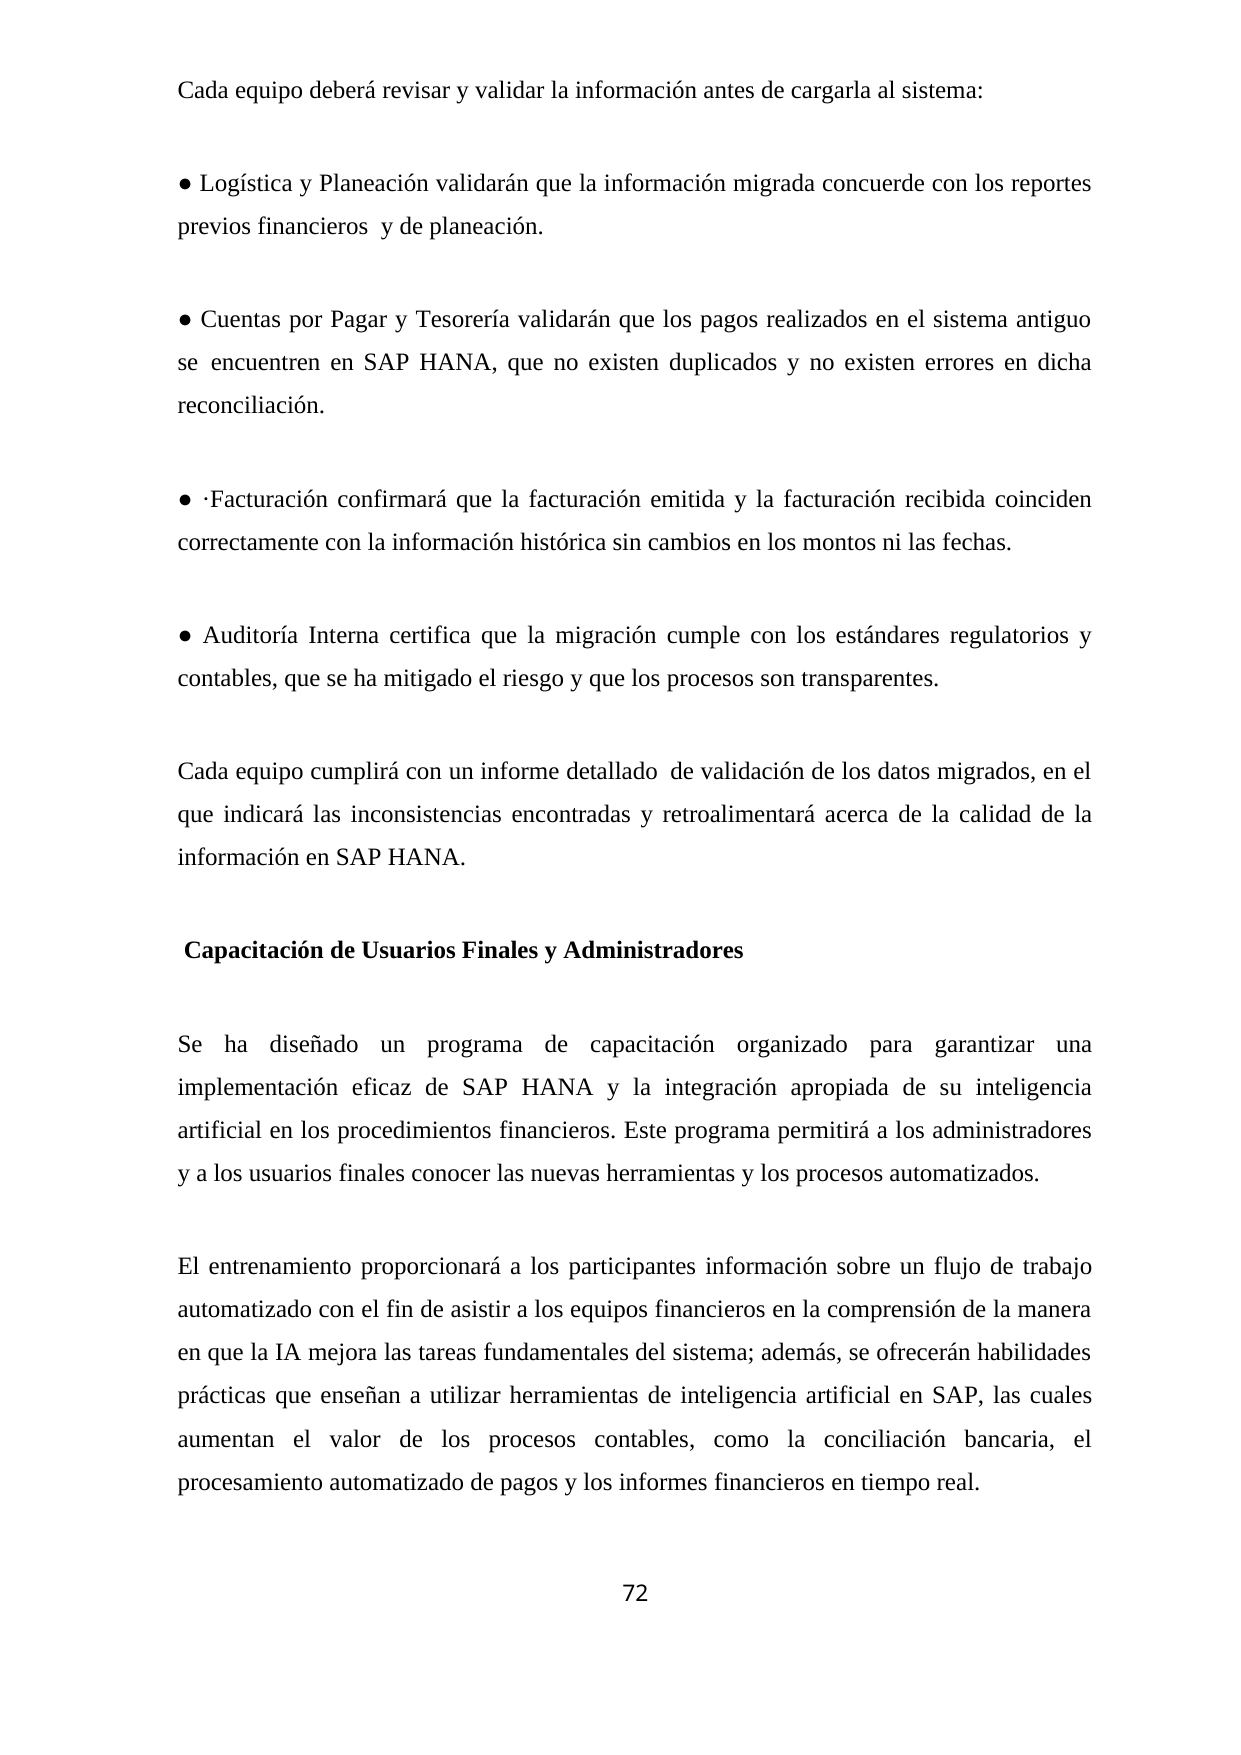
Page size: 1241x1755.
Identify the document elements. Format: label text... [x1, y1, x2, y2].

text ● Logística y Planeación validarán que la información migrada concuerde con los reportes previos financieros y de planeación. [177, 168, 1093, 240]
text Capacitación de Usuarios Finales y Administradores [177, 936, 1093, 964]
text Cada equipo deberá revisar y validar la información antes de cargarla al sistema: [177, 75, 1093, 104]
text ● Cuentas por Pagar y Tesorería validarán que los pagos realizados en el sistema antiguo se encuentren en SAP HANA, que no existen duplicados y no existen errores en dicha reconciliación. [177, 304, 1093, 419]
text ● ·Facturación confirmará que la facturación emitida y la facturación recibida coinciden correctamente con la información histórica sin cambios en los montos ni las fechas. [177, 484, 1093, 556]
text Cada equipo cumplirá con un informe detallado de validación de los datos migrados, en el que indicará las inconsistencias encontradas y retroalimentará acerca de la calidad de la información en SAP HANA. [177, 756, 1093, 871]
text ● Auditoría Interna certifica que la migración cumple con los estándares regulatorios y contables, que se ha mitigado el riesgo y que los procesos son transparentes. [177, 620, 1093, 692]
text Se ha diseñado un programa de capacitación organizado para garantizar una implementación eficaz de SAP HANA y la integración apropiada de su inteligencia artificial en los procedimientos financieros. Este programa permitirá a los administradores y a los usuarios finales conocer las nuevas herramientas y los procesos automatizados. [177, 1029, 1093, 1187]
text El entrenamiento proporcionará a los participantes información sobre un flujo de trabajo automatizado con el fin de asistir a los equipos financieros en la comprensión de la manera en que la IA mejora las tareas fundamentales del sistema; además, se ofrecerán habilidades prácticas que enseñan a utilizar herramientas de inteligencia artificial en SAP, las cuales aumentan el valor de los procesos contables, como la conciliación bancaria, el procesamiento automatizado de pagos y los informes financieros en tiempo real. [177, 1251, 1093, 1496]
